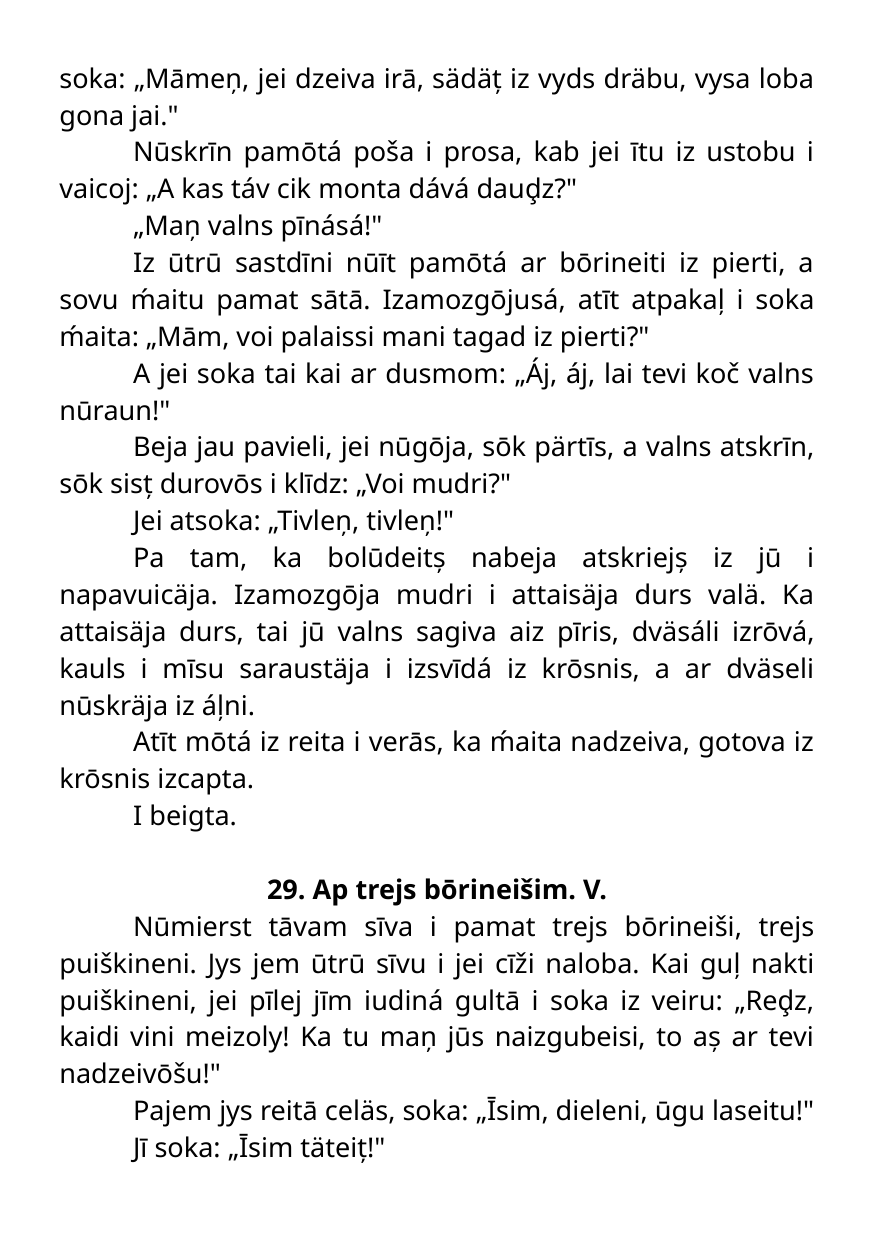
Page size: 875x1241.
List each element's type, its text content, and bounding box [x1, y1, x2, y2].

text Pajem jys reitā celäs, soka: „Īsim, dieleni, ūgu laseitu!" [59, 1092, 815, 1128]
text Atīt mōtá iz reita i verās, ka ḿaita nadzeiva, gotova iz krōsnis izcapta. [59, 723, 815, 797]
text „Maņ valns pīnásá!" [59, 207, 815, 243]
text Nūskrīn pamōtá poša i prosa, kab jei ītu iz ustobu i vaicoj: „A kas táv cik monta dává dauḑz?" [59, 133, 815, 207]
text soka: „Māmeņ, jei dzeiva irā, sädäț iz vyds dräbu, vysa loba gona jai." [59, 59, 815, 133]
text Beja jau pavieli, jei nūgōja, sōk pärtīs, a valns atskrīn, sōk sisț durovōs i klīdz: „Voi mudri?" [59, 428, 815, 502]
text 29. Ap trejs bōrineišim. V. [59, 870, 815, 907]
text Jī soka: „Īsim täteiț!" [59, 1128, 815, 1165]
text Jei atsoka: „Tivleņ, tivleņ!" [59, 502, 815, 538]
text Iz ūtrū sastdīni nūīt pamōtá ar bōrineiti iz pierti, a sovu ḿaitu pamat sātā. Izamozgōjusá, atīt atpakaļ i soka ḿaita: „Mām, voi palaissi mani tagad iz pierti?" [59, 243, 815, 354]
text I beigta. [59, 797, 815, 833]
text Nūmierst tāvam sīva i pamat trejs bōrineiši, trejs puiškineni. Jys jem ūtrū sīvu i jei cīži naloba. Kai guļ nakti puiškineni, jei pīlej jīm iudiná gultā i soka iz veiru: „Reḑz, kaidi vini meizoly! Ka tu maņ jūs naizgubeisi, to aș ar tevi nadzeivōšu!" [59, 907, 815, 1092]
text A jei soka tai kai ar dusmom: „Áj, áj, lai tevi koč valns nūraun!" [59, 354, 815, 428]
text Pa tam, ka bolūdeitș nabeja atskriejș iz jū i napavuicäja. Izamozgōja mudri i attaisäja durs valä. Ka attaisäja durs, tai jū valns sagiva aiz pīris, dväsáli izrōvá, kauls i mīsu saraustäja i izsvīdá iz krōsnis, a ar dväseli nūskräja iz áļni. [59, 538, 815, 723]
